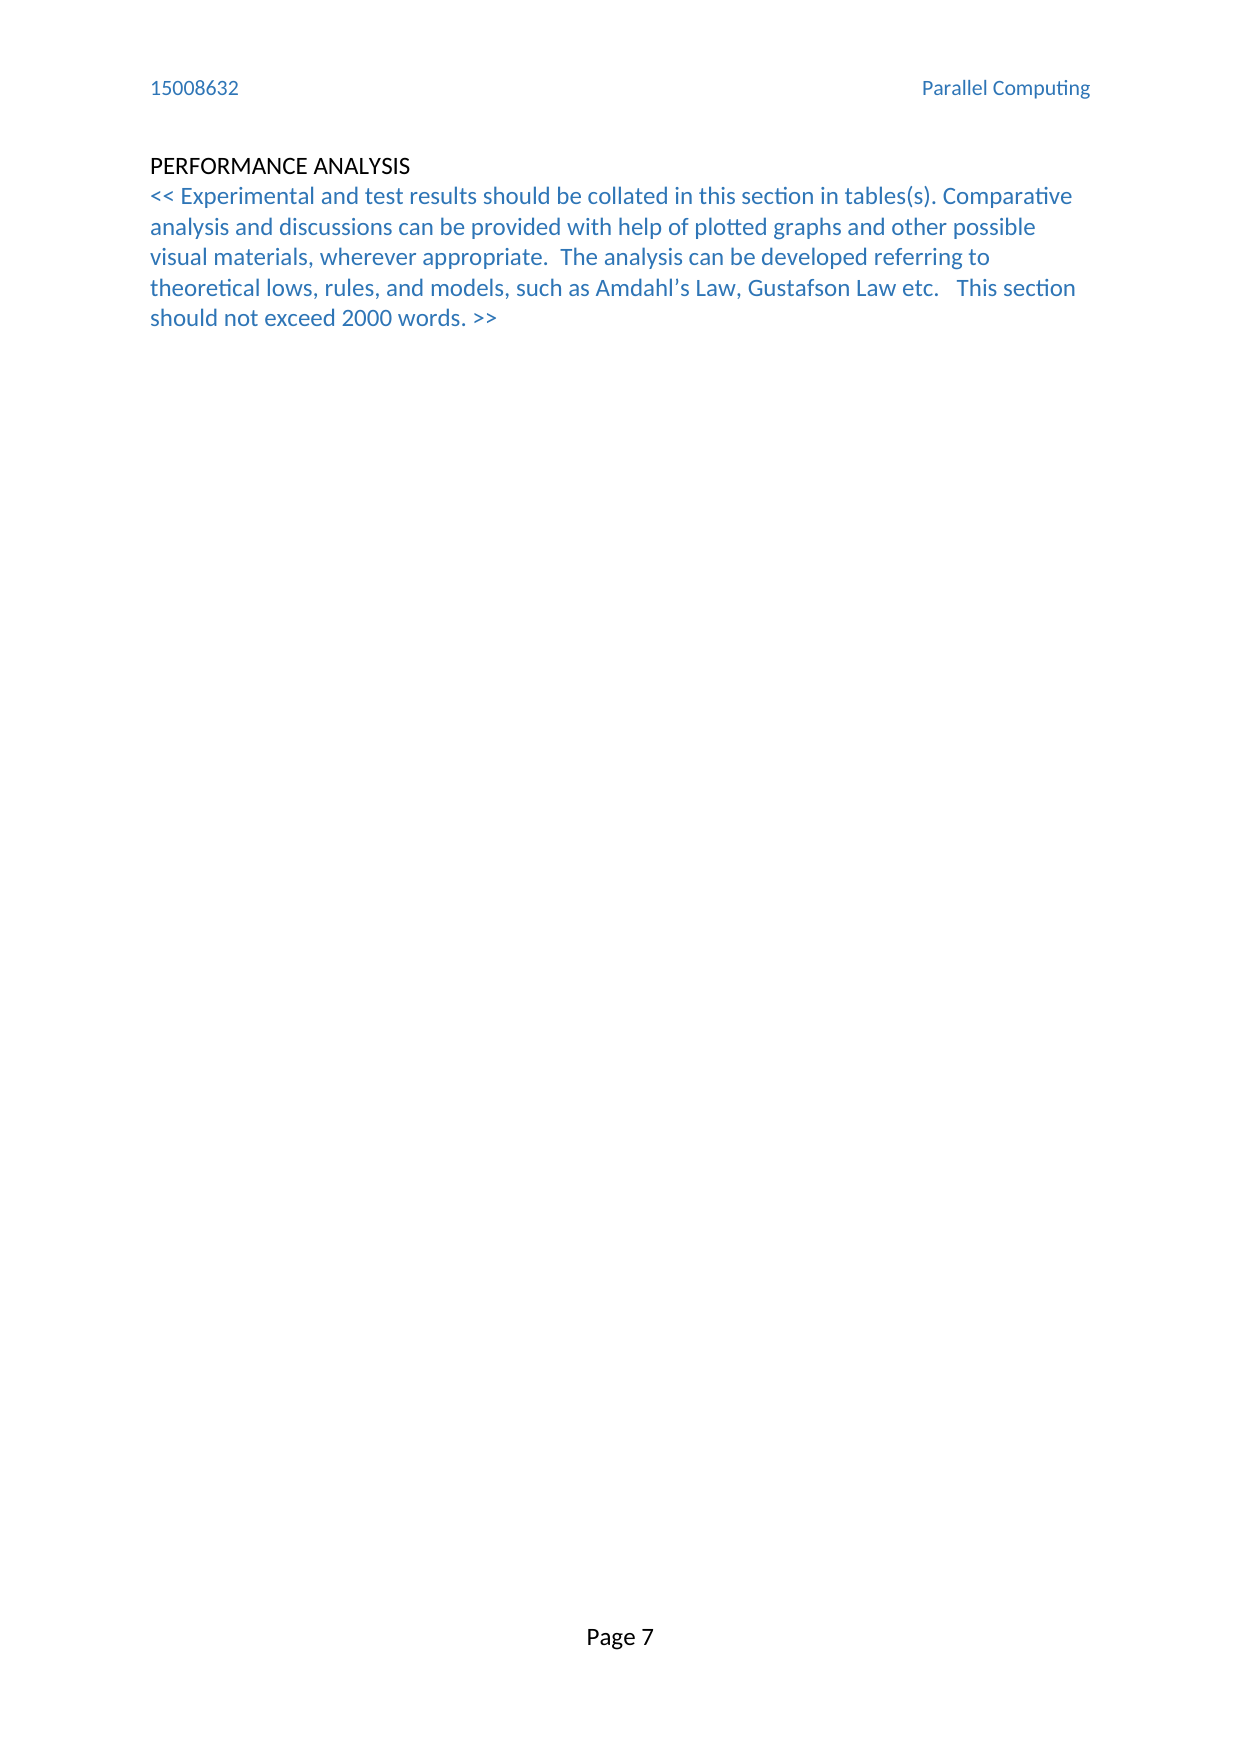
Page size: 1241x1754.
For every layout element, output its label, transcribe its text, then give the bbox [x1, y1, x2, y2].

text << Experimental and test results should be collated in this section in tables(s). Comparative analysis and discussions can be provided with help of plotted graphs and other possible visual materials, wherever appropriate. The analysis can be developed referring to theoretical lows, rules, and models, such as Amdahl’s Law, Gustafson Law etc. This section should not exceed 2000 words. >> [150, 181, 1090, 333]
text Performance analysis [150, 150, 1090, 181]
